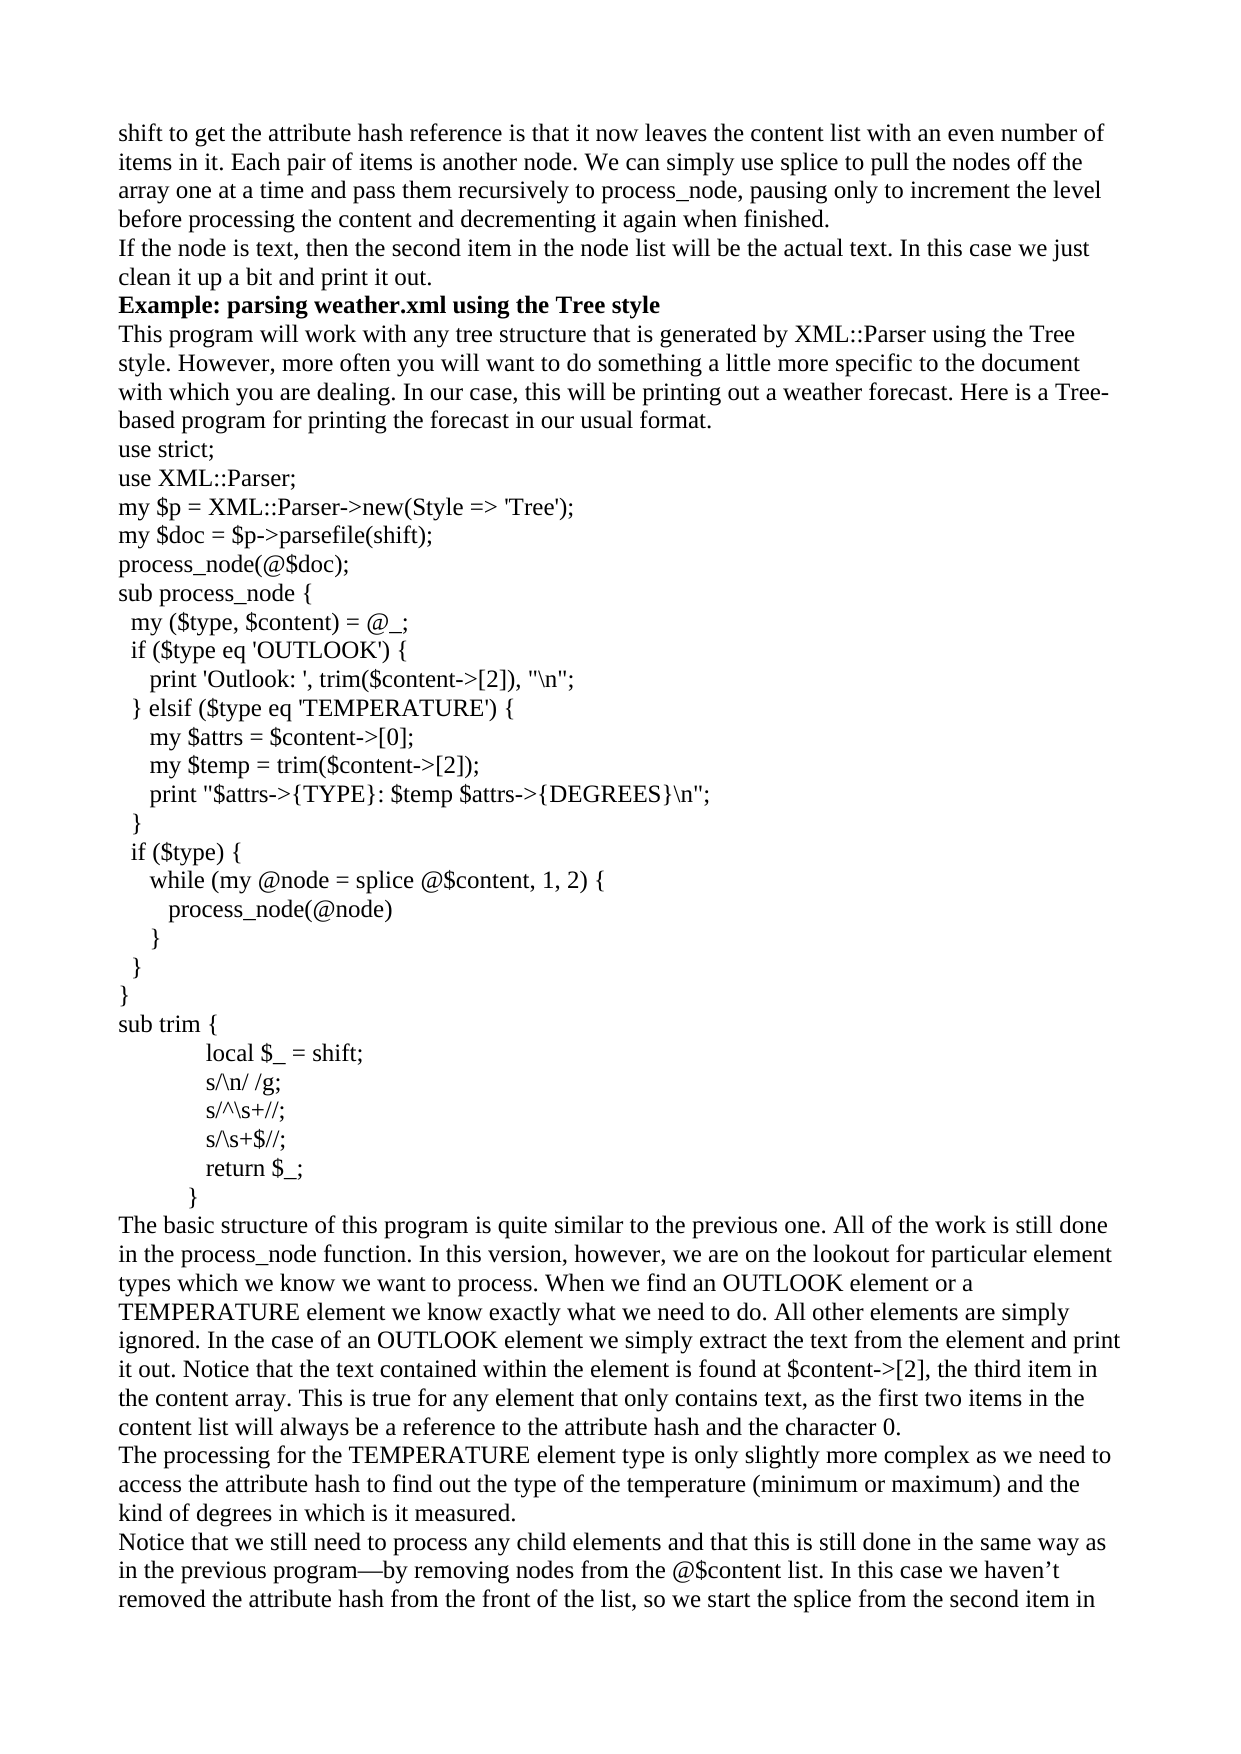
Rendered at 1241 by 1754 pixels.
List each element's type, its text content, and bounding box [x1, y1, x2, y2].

text my $doc = $p->parsefile(shift); [118, 521, 1122, 549]
text } [118, 952, 1122, 981]
text process_node(@$doc); [118, 549, 1122, 578]
text use strict; [118, 434, 1122, 463]
text sub trim { [118, 1009, 1122, 1038]
text s/\s+$//; [118, 1124, 1122, 1153]
text sub process_node { [118, 578, 1122, 607]
text shift to get the attribute hash reference is that it now leaves the content list with an even number of items in it. Each pair of items is another node. We can simply use splice to pull the nodes off the array one at a time and pass them recursively to process_node, pausing only to increment the level before processing the content and decrementing it again when finished. [118, 118, 1122, 233]
text if ($type) { [118, 837, 1122, 866]
text The processing for the TEMPERATURE element type is only slightly more complex as we need to access the attribute hash to find out the type of the temperature (minimum or maximum) and the kind of degrees in which is it measured. [118, 1441, 1122, 1527]
text print "$attrs->{TYPE}: $temp $attrs->{DEGREES}\n"; [118, 779, 1122, 808]
text my $p = XML::Parser->new(Style => 'Tree'); [118, 492, 1122, 521]
text process_node(@node) [118, 894, 1122, 923]
text my $temp = trim($content->[2]); [118, 751, 1122, 779]
text s/\n/ /g; [118, 1067, 1122, 1096]
text local $_ = shift; [118, 1038, 1122, 1067]
text } [118, 1182, 1122, 1211]
text while (my @node = splice @$content, 1, 2) { [118, 866, 1122, 894]
text s/^\s+//; [118, 1096, 1122, 1124]
text This program will work with any tree structure that is generated by XML::Parser using the Tree style. However, more often you will want to do something a little more specific to the document with which you are dealing. In our case, this will be printing out a weather forecast. Here is a Tree-based program for printing the forecast in our usual format. [118, 319, 1122, 434]
text } [118, 808, 1122, 837]
text } elsif ($type eq 'TEMPERATURE') { [118, 693, 1122, 722]
text if ($type eq 'OUTLOOK') { [118, 636, 1122, 664]
text If the node is text, then the second item in the node list will be the actual text. In this case we just clean it up a bit and print it out. [118, 233, 1122, 291]
text print 'Outlook: ', trim($content->[2]), "\n"; [118, 664, 1122, 693]
text my ($type, $content) = @_; [118, 607, 1122, 636]
text use XML::Parser; [118, 463, 1122, 492]
text return $_; [118, 1153, 1122, 1182]
text The basic structure of this program is quite similar to the previous one. All of the work is still done in the process_node function. In this version, however, we are on the lookout for particular element types which we know we want to process. When we find an OUTLOOK element or a TEMPERATURE element we know exactly what we need to do. All other elements are simply ignored. In the case of an OUTLOOK element we simply extract the text from the element and print it out. Notice that the text contained within the element is found at $content->[2], the third item in the content array. This is true for any element that only contains text, as the first two items in the content list will always be a reference to the attribute hash and the character 0. [118, 1211, 1122, 1441]
text } [118, 981, 1122, 1009]
text my $attrs = $content->[0]; [118, 722, 1122, 751]
text Example: parsing weather.xml using the Tree style [118, 291, 1122, 319]
text Notice that we still need to process any child elements and that this is still done in the same way as in the previous program—by removing nodes from the @$content list. In this case we haven’t removed the attribute hash from the front of the list, so we start the splice from the second item in [118, 1527, 1122, 1613]
text } [118, 923, 1122, 952]
